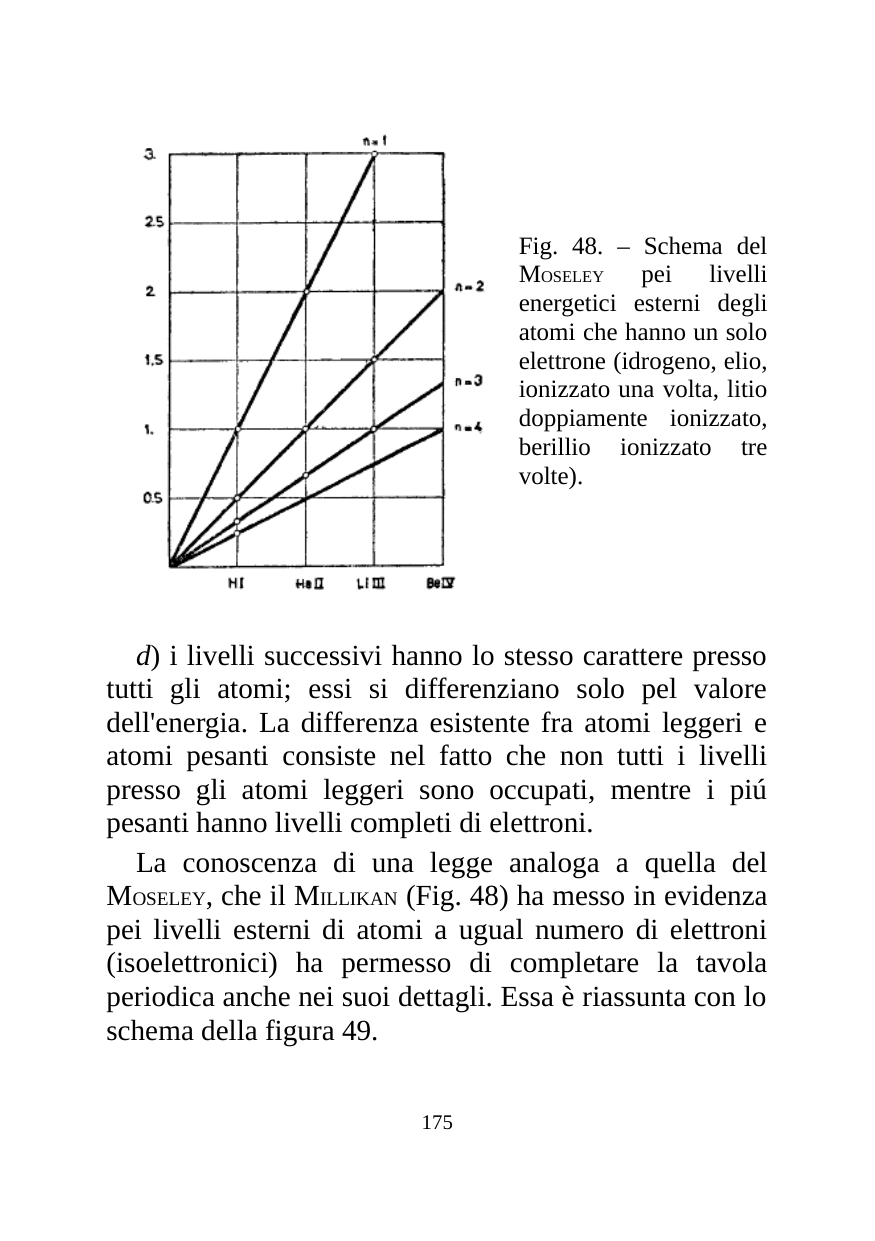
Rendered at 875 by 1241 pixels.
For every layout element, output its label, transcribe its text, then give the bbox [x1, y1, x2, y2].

table_header Fig. 48. – Schema del Moseley pei livelli energetici esterni degli atomi che hanno un solo elettrone (idrogeno, elio, ionizzato una volta, litio doppiamente ionizzato, berillio ionizzato tre volte). [519, 106, 767, 632]
text La conoscenza di una legge analoga a quella del Moseley, che il Millikan (Fig. 48) ha messo in evidenza pei livelli esterni di atomi a ugual numero di elettroni (isoelettronici) ha permesso di completare la tavola periodica anche nei suoi dettagli. Essa è riassunta con lo schema della figura 49. [106, 845, 768, 1046]
text d) i livelli successivi hanno lo stesso carattere presso tutti gli atomi; essi si differenziano solo pel valore dell'energia. La differenza esistente fra atomi leggeri e atomi pesanti consiste nel fatto che non tutti i livelli presso gli atomi leggeri sono occupati, mentre i piú pesanti hanno livelli completi di elettroni. [106, 638, 768, 839]
picture [120, 106, 505, 599]
table_header [106, 106, 518, 632]
